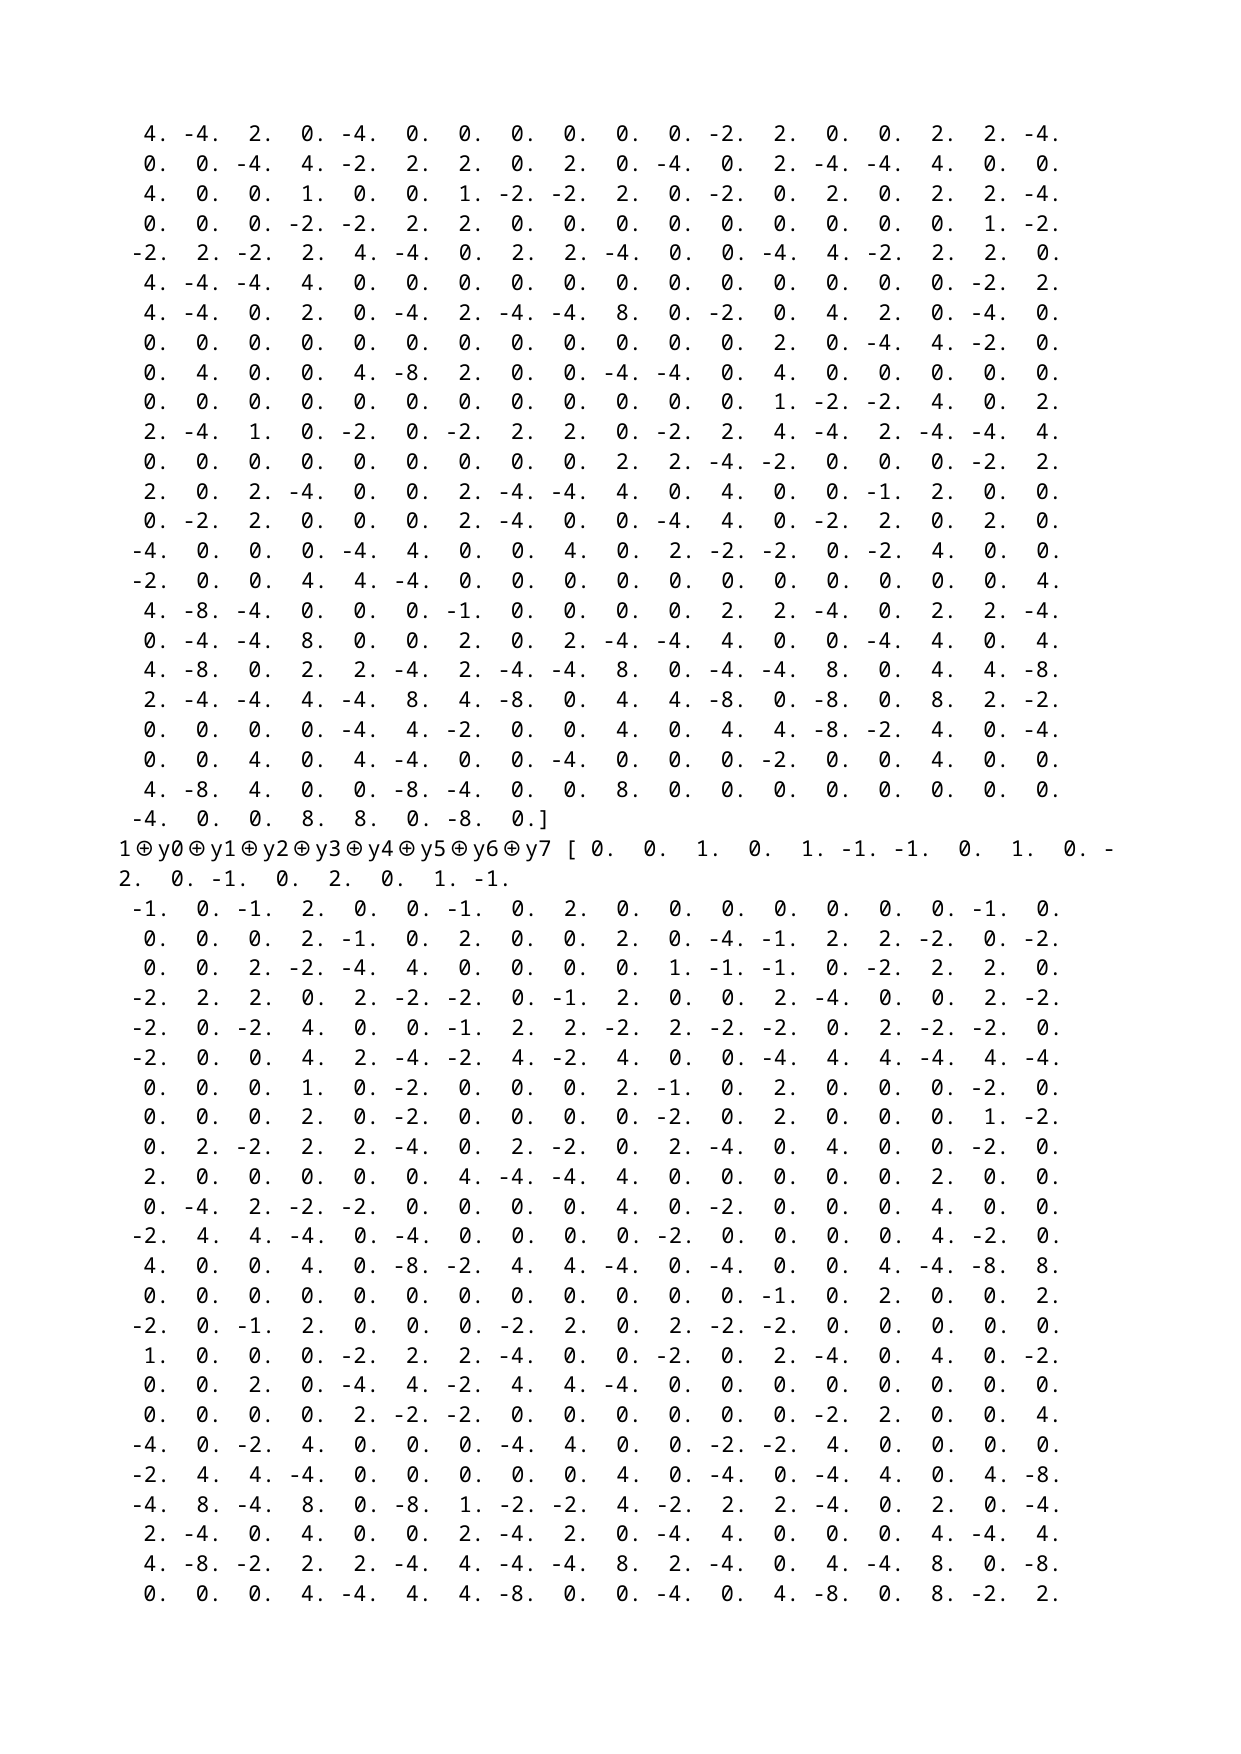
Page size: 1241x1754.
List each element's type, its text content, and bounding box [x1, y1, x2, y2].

text 2. -4. 1. 0. -2. 0. -2. 2. 2. 0. -2. 2. 4. -4. 2. -4. -4. 4. [118, 416, 1122, 446]
text 4. -8. 4. 0. 0. -8. -4. 0. 0. 8. 0. 0. 0. 0. 0. 0. 0. 0. [118, 773, 1122, 803]
text -2. 0. 0. 4. 2. -4. -2. 4. -2. 4. 0. 0. -4. 4. 4. -4. 4. -4. [118, 1042, 1122, 1071]
text 4. -4. 0. 2. 0. -4. 2. -4. -4. 8. 0. -2. 0. 4. 2. 0. -4. 0. [118, 297, 1122, 327]
text -1. 0. -1. 2. 0. 0. -1. 0. 2. 0. 0. 0. 0. 0. 0. 0. -1. 0. [118, 893, 1122, 922]
text 1⊕y0⊕y1⊕y2⊕y3⊕y4⊕y5⊕y6⊕y7 [ 0. 0. 1. 0. 1. -1. -1. 0. 1. 0. -2. 0. -1. 0. 2. 0. 1. -1. [118, 833, 1122, 893]
text 0. 0. 0. 4. -4. 4. 4. -8. 0. 0. -4. 0. 4. -8. 0. 8. -2. 2. [118, 1578, 1122, 1608]
text 0. 4. 0. 0. 4. -8. 2. 0. 0. -4. -4. 0. 4. 0. 0. 0. 0. 0. [118, 356, 1122, 386]
text 4. 0. 0. 1. 0. 0. 1. -2. -2. 2. 0. -2. 0. 2. 0. 2. 2. -4. [118, 178, 1122, 207]
text 0. 0. 0. 1. 0. -2. 0. 0. 0. 2. -1. 0. 2. 0. 0. 0. -2. 0. [118, 1071, 1122, 1101]
text 4. -4. -4. 4. 0. 0. 0. 0. 0. 0. 0. 0. 0. 0. 0. 0. -2. 2. [118, 267, 1122, 297]
text -2. 4. 4. -4. 0. 0. 0. 0. 0. 4. 0. -4. 0. -4. 4. 0. 4. -8. [118, 1459, 1122, 1488]
text 0. 0. 0. 0. 0. 0. 0. 0. 0. 2. 2. -4. -2. 0. 0. 0. -2. 2. [118, 446, 1122, 476]
text 2. 0. 2. -4. 0. 0. 2. -4. -4. 4. 0. 4. 0. 0. -1. 2. 0. 0. [118, 476, 1122, 505]
text 0. 0. 0. 0. 0. 0. 0. 0. 0. 0. 0. 0. -1. 0. 2. 0. 0. 2. [118, 1280, 1122, 1310]
text 4. -8. -4. 0. 0. 0. -1. 0. 0. 0. 0. 2. 2. -4. 0. 2. 2. -4. [118, 595, 1122, 624]
text 4. -8. 0. 2. 2. -4. 2. -4. -4. 8. 0. -4. -4. 8. 0. 4. 4. -8. [118, 654, 1122, 684]
text 0. 0. 0. 0. 0. 0. 0. 0. 0. 0. 0. 0. 1. -2. -2. 4. 0. 2. [118, 386, 1122, 416]
text 0. 2. -2. 2. 2. -4. 0. 2. -2. 0. 2. -4. 0. 4. 0. 0. -2. 0. [118, 1131, 1122, 1161]
text 0. -2. 2. 0. 0. 0. 2. -4. 0. 0. -4. 4. 0. -2. 2. 0. 2. 0. [118, 505, 1122, 535]
text 0. 0. 0. 2. -1. 0. 2. 0. 0. 2. 0. -4. -1. 2. 2. -2. 0. -2. [118, 922, 1122, 952]
text 0. 0. 0. 0. 2. -2. -2. 0. 0. 0. 0. 0. 0. -2. 2. 0. 0. 4. [118, 1399, 1122, 1429]
text -2. 0. -2. 4. 0. 0. -1. 2. 2. -2. 2. -2. -2. 0. 2. -2. -2. 0. [118, 1012, 1122, 1042]
text 0. 0. 0. 2. 0. -2. 0. 0. 0. 0. -2. 0. 2. 0. 0. 0. 1. -2. [118, 1101, 1122, 1131]
text 1. 0. 0. 0. -2. 2. 2. -4. 0. 0. -2. 0. 2. -4. 0. 4. 0. -2. [118, 1339, 1122, 1369]
text -4. 0. 0. 0. -4. 4. 0. 0. 4. 0. 2. -2. -2. 0. -2. 4. 0. 0. [118, 535, 1122, 565]
text -4. 0. 0. 8. 8. 0. -8. 0.] [118, 803, 1122, 833]
text 4. -8. -2. 2. 2. -4. 4. -4. -4. 8. 2. -4. 0. 4. -4. 8. 0. -8. [118, 1548, 1122, 1578]
text 0. -4. -4. 8. 0. 0. 2. 0. 2. -4. -4. 4. 0. 0. -4. 4. 0. 4. [118, 624, 1122, 654]
text 0. 0. -4. 4. -2. 2. 2. 0. 2. 0. -4. 0. 2. -4. -4. 4. 0. 0. [118, 148, 1122, 178]
text -4. 8. -4. 8. 0. -8. 1. -2. -2. 4. -2. 2. 2. -4. 0. 2. 0. -4. [118, 1488, 1122, 1518]
text -2. 2. -2. 2. 4. -4. 0. 2. 2. -4. 0. 0. -4. 4. -2. 2. 2. 0. [118, 237, 1122, 267]
text 0. 0. 2. -2. -4. 4. 0. 0. 0. 0. 1. -1. -1. 0. -2. 2. 2. 0. [118, 952, 1122, 982]
text 4. -4. 2. 0. -4. 0. 0. 0. 0. 0. 0. -2. 2. 0. 0. 2. 2. -4. [118, 118, 1122, 148]
text 0. -4. 2. -2. -2. 0. 0. 0. 0. 4. 0. -2. 0. 0. 0. 4. 0. 0. [118, 1191, 1122, 1220]
text 2. -4. 0. 4. 0. 0. 2. -4. 2. 0. -4. 4. 0. 0. 0. 4. -4. 4. [118, 1518, 1122, 1548]
text 0. 0. 2. 0. -4. 4. -2. 4. 4. -4. 0. 0. 0. 0. 0. 0. 0. 0. [118, 1369, 1122, 1399]
text -2. 0. 0. 4. 4. -4. 0. 0. 0. 0. 0. 0. 0. 0. 0. 0. 0. 4. [118, 565, 1122, 595]
text -2. 0. -1. 2. 0. 0. 0. -2. 2. 0. 2. -2. -2. 0. 0. 0. 0. 0. [118, 1310, 1122, 1339]
text -4. 0. -2. 4. 0. 0. 0. -4. 4. 0. 0. -2. -2. 4. 0. 0. 0. 0. [118, 1429, 1122, 1459]
text 0. 0. 0. 0. 0. 0. 0. 0. 0. 0. 0. 0. 2. 0. -4. 4. -2. 0. [118, 327, 1122, 356]
text 0. 0. 0. -2. -2. 2. 2. 0. 0. 0. 0. 0. 0. 0. 0. 0. 1. -2. [118, 207, 1122, 237]
text 4. 0. 0. 4. 0. -8. -2. 4. 4. -4. 0. -4. 0. 0. 4. -4. -8. 8. [118, 1250, 1122, 1280]
text -2. 4. 4. -4. 0. -4. 0. 0. 0. 0. -2. 0. 0. 0. 0. 4. -2. 0. [118, 1220, 1122, 1250]
text 0. 0. 0. 0. -4. 4. -2. 0. 0. 4. 0. 4. 4. -8. -2. 4. 0. -4. [118, 714, 1122, 744]
text 0. 0. 4. 0. 4. -4. 0. 0. -4. 0. 0. 0. -2. 0. 0. 4. 0. 0. [118, 744, 1122, 773]
text 2. 0. 0. 0. 0. 0. 4. -4. -4. 4. 0. 0. 0. 0. 0. 2. 0. 0. [118, 1161, 1122, 1191]
text 2. -4. -4. 4. -4. 8. 4. -8. 0. 4. 4. -8. 0. -8. 0. 8. 2. -2. [118, 684, 1122, 714]
text -2. 2. 2. 0. 2. -2. -2. 0. -1. 2. 0. 0. 2. -4. 0. 0. 2. -2. [118, 982, 1122, 1012]
